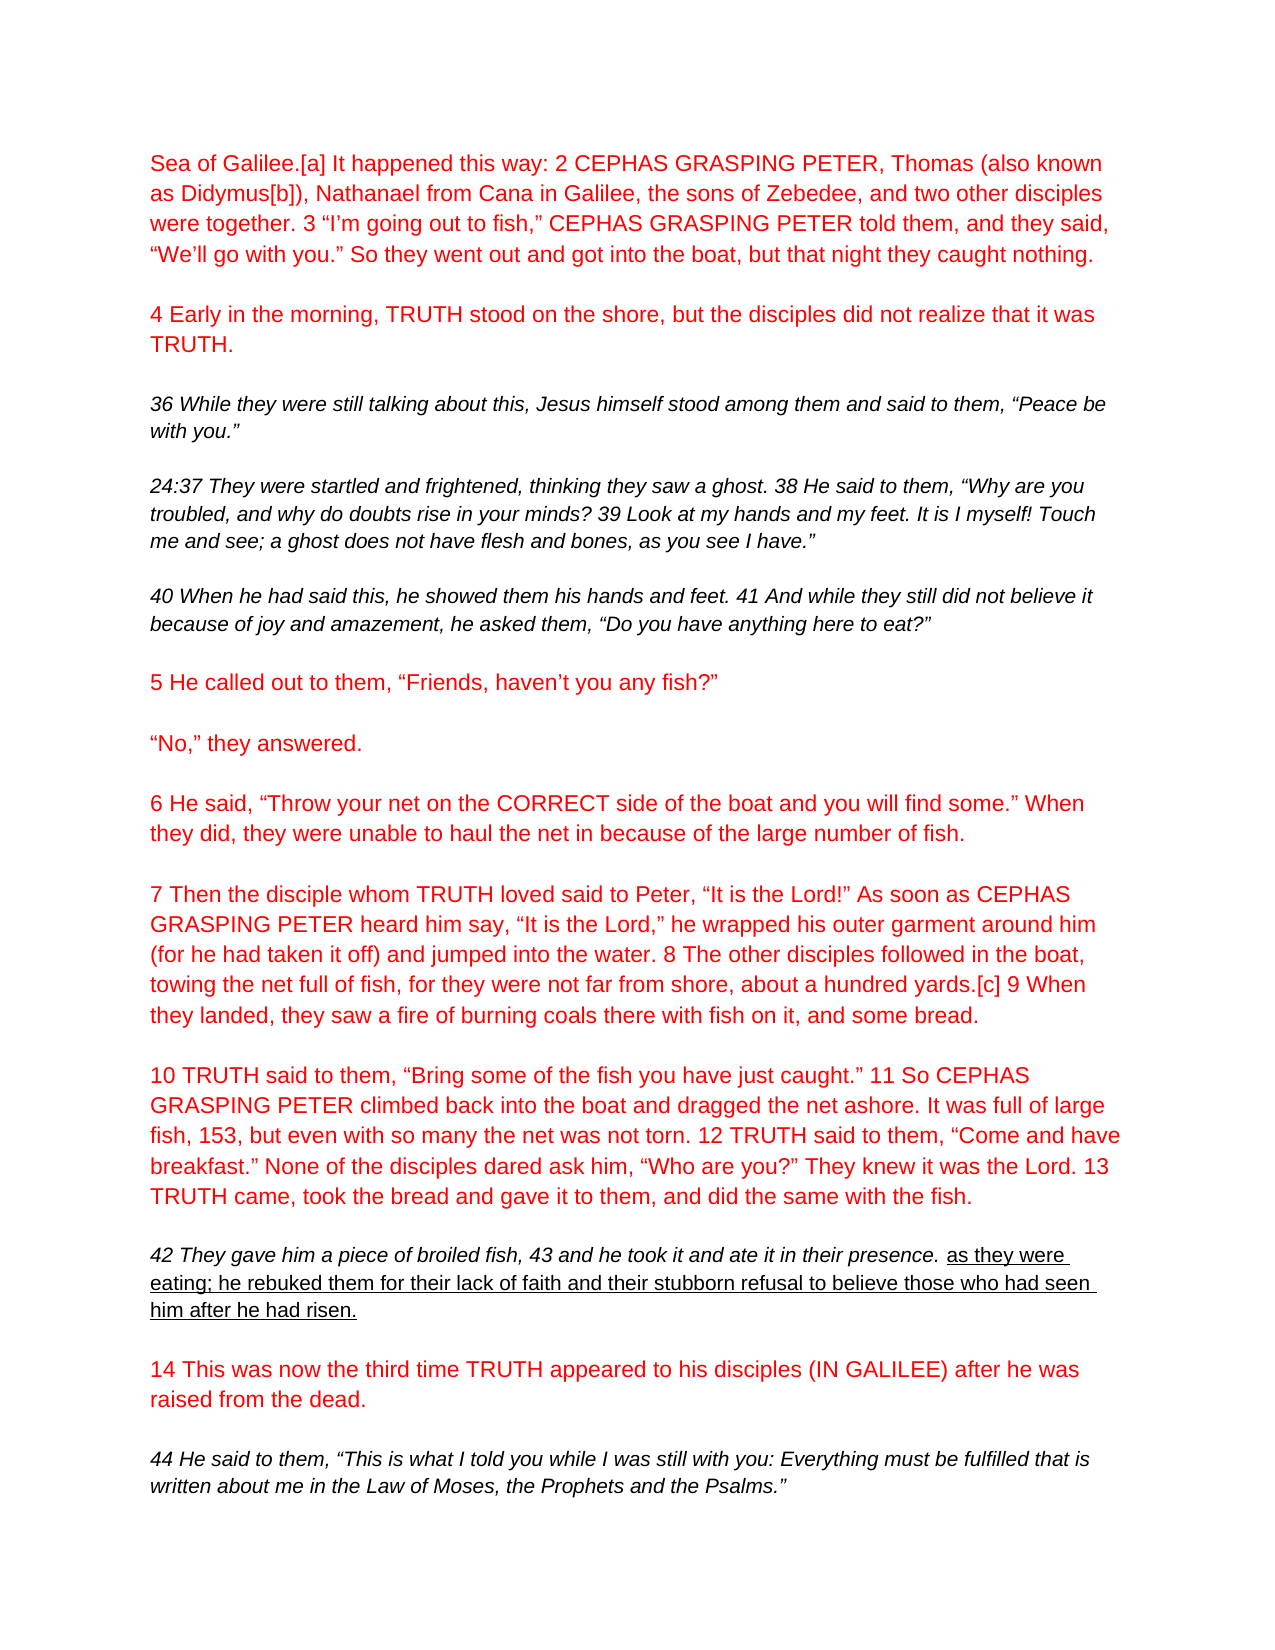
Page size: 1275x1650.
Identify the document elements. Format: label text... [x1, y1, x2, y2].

text 14 This was now the third time TRUTH appeared to his disciples (IN GALILEE) after he was raised from the dead. [150, 1356, 1125, 1413]
text 10 TRUTH said to them, “Bring some of the fish you have just caught.” 11 So CEPHAS GRASPING PETER climbed back into the boat and dragged the net ashore. It was full of large fish, 153, but even with so many the net was not torn. 12 TRUTH said to them, “Come and have breakfast.” None of the disciples dared ask him, “Who are you?” They knew it was the Lord. 13 TRUTH came, took the bread and gave it to them, and did the same with the fish. [150, 1062, 1125, 1209]
text 7 Then the disciple whom TRUTH loved said to Peter, “It is the Lord!” As soon as CEPHAS GRASPING PETER heard him say, “It is the Lord,” he wrapped his outer garment around him (for he had taken it off) and jumped into the water. 8 The other disciples followed in the boat, towing the net full of fish, for they were not far from shore, about a hundred yards.[c] 9 When they landed, they saw a fire of burning coals there with fish on it, and some bread. [150, 881, 1125, 1028]
text 42 They gave him a piece of broiled fish, 43 and he took it and ate it in their presence. as they were eating; he rebuked them for their lack of faith and their stubborn refusal to believe those who had seen him after he had risen. [150, 1243, 1125, 1322]
text 4 Early in the morning, TRUTH stood on the shore, but the disciples did not realize that it was TRUTH. [150, 301, 1125, 358]
text 36 While they were still talking about this, Jesus himself stood among them and said to them, “Peace be with you.” [150, 392, 1125, 443]
text 5 He called out to them, “Friends, haven’t you any fish?” [150, 669, 1125, 696]
text 40 When he had said this, he showed them his hands and feet. 41 And while they still did not believe it because of joy and amazement, he asked them, “Do you have anything here to eat?” [150, 584, 1125, 636]
text Sea of Galilee.[a] It happened this way: 2 CEPHAS GRASPING PETER, Thomas (also known as Didymus[b]), Nathanael from Cana in Galilee, the sons of Zebedee, and two other disciples were together. 3 “I’m going out to fish,” CEPHAS GRASPING PETER told them, and they said, “We’ll go with you.” So they went out and got into the boat, but that night they caught nothing. [150, 150, 1125, 267]
text 24:37 They were startled and frightened, thinking they saw a ghost. 38 He said to them, “Why are you troubled, and why do doubts rise in your minds? 39 Look at my hands and my feet. It is I myself! Touch me and see; a ghost does not have flesh and bones, as you see I have.” [150, 474, 1125, 553]
text 6 He said, “Throw your net on the CORRECT side of the boat and you will find some.” When they did, they were unable to haul the net in because of the large number of fish. [150, 790, 1125, 847]
text 44 He said to them, “This is what I told you while I was still with you: Everything must be fulfilled that is written about me in the Law of Moses, the Prophets and the Psalms.” [150, 1447, 1125, 1498]
text “No,” they answered. [150, 730, 1125, 756]
